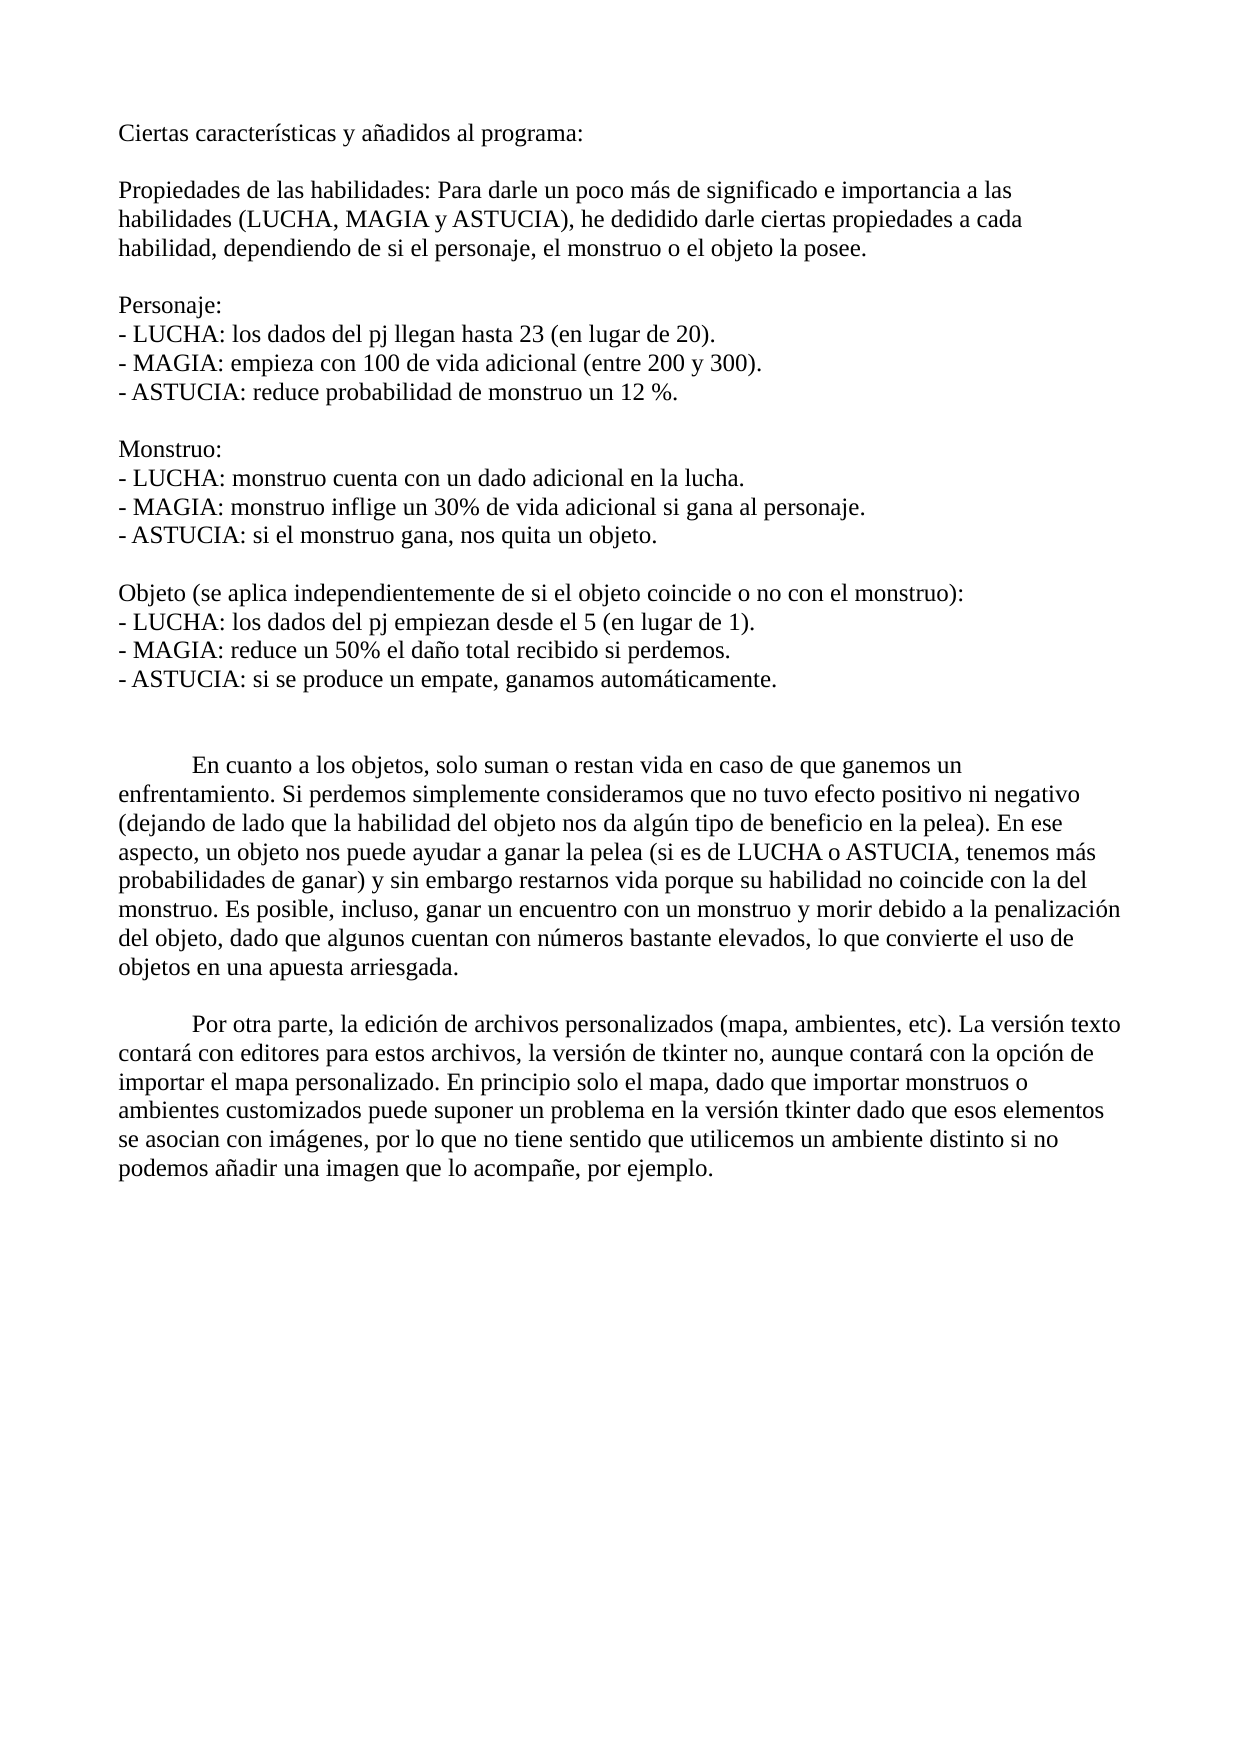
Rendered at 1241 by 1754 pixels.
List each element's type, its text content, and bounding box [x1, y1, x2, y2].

text - MAGIA: monstruo inflige un 30% de vida adicional si gana al personaje. [118, 492, 1122, 521]
text - ASTUCIA: reduce probabilidad de monstruo un 12 %. [118, 377, 1122, 406]
text - LUCHA: monstruo cuenta con un dado adicional en la lucha. [118, 463, 1122, 492]
text - ASTUCIA: si se produce un empate, ganamos automáticamente. [118, 664, 1122, 693]
text - MAGIA: empieza con 100 de vida adicional (entre 200 y 300). [118, 348, 1122, 377]
text Ciertas características y añadidos al programa: [118, 118, 1122, 147]
text - LUCHA: los dados del pj llegan hasta 23 (en lugar de 20). [118, 319, 1122, 348]
text Personaje: [118, 291, 1122, 319]
text Monstruo: [118, 434, 1122, 463]
text En cuanto a los objetos, solo suman o restan vida en caso de que ganemos un enfrentamiento. Si perdemos simplemente consideramos que no tuvo efecto positivo ni negativo (dejando de lado que la habilidad del objeto nos da algún tipo de beneficio en la pelea). En ese aspecto, un objeto nos puede ayudar a ganar la pelea (si es de LUCHA o ASTUCIA, tenemos más probabilidades de ganar) y sin embargo restarnos vida porque su habilidad no coincide con la del monstruo. Es posible, incluso, ganar un encuentro con un monstruo y morir debido a la penalización del objeto, dado que algunos cuentan con números bastante elevados, lo que convierte el uso de objetos en una apuesta arriesgada. [118, 751, 1122, 981]
text Objeto (se aplica independientemente de si el objeto coincide o no con el monstruo): [118, 578, 1122, 607]
text - MAGIA: reduce un 50% el daño total recibido si perdemos. [118, 636, 1122, 664]
text - ASTUCIA: si el monstruo gana, nos quita un objeto. [118, 521, 1122, 549]
text - LUCHA: los dados del pj empiezan desde el 5 (en lugar de 1). [118, 607, 1122, 636]
text Propiedades de las habilidades: Para darle un poco más de significado e importancia a las habilidades (LUCHA, MAGIA y ASTUCIA), he dedidido darle ciertas propiedades a cada habilidad, dependiendo de si el personaje, el monstruo o el objeto la posee. [118, 176, 1122, 262]
text Por otra parte, la edición de archivos personalizados (mapa, ambientes, etc). La versión texto contará con editores para estos archivos, la versión de tkinter no, aunque contará con la opción de importar el mapa personalizado. En principio solo el mapa, dado que importar monstruos o ambientes customizados puede suponer un problema en la versión tkinter dado que esos elementos se asocian con imágenes, por lo que no tiene sentido que utilicemos un ambiente distinto si no podemos añadir una imagen que lo acompañe, por ejemplo. [118, 1009, 1122, 1182]
